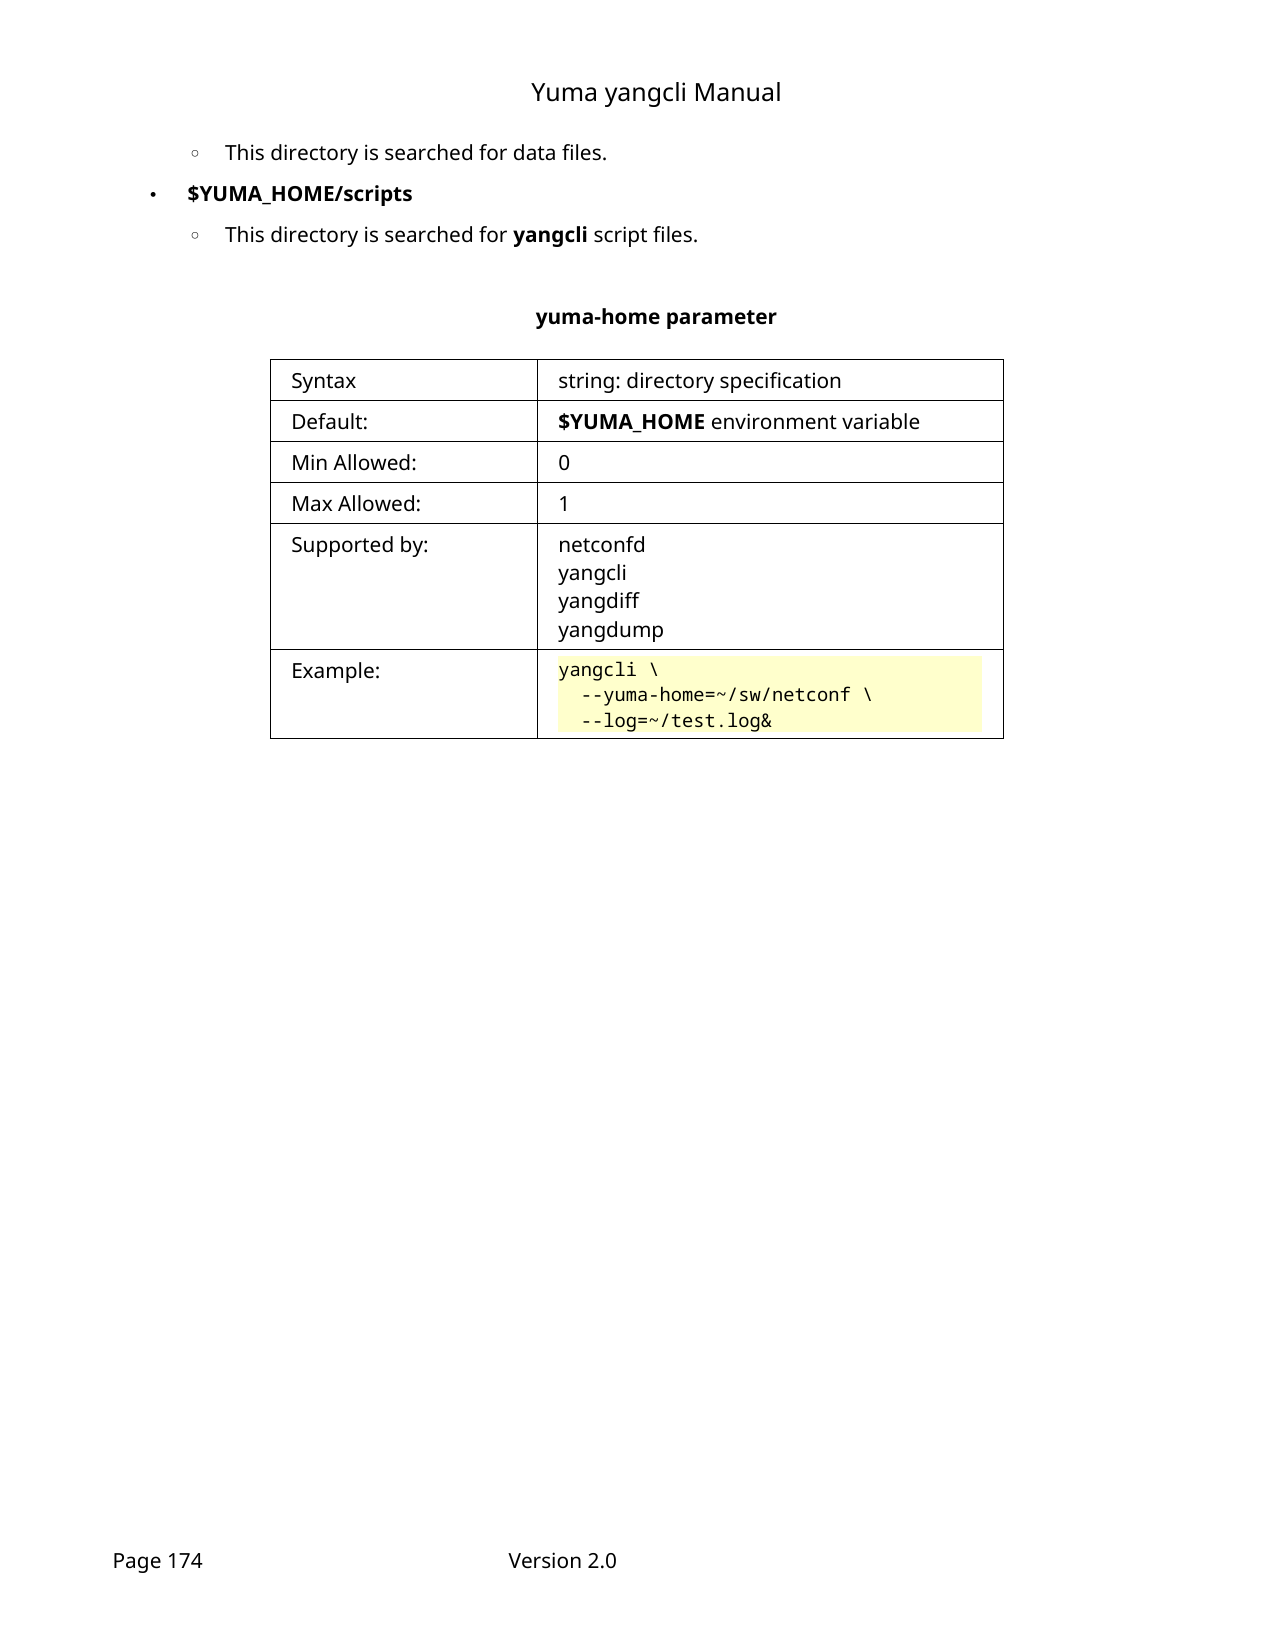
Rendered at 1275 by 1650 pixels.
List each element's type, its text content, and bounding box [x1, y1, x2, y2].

list $YUMA_HOME/scripts [150, 179, 1200, 208]
table_cell Default: [271, 401, 537, 441]
table_cell 1 [538, 483, 1003, 523]
list This directory is searched for yangcli script files. [187, 220, 1200, 249]
table_cell 0 [538, 442, 1003, 482]
subtitle yuma-home parameter [127, 302, 1185, 331]
table_cell netconfd yangcli yangdiff yangdump [538, 524, 1003, 649]
table_cell yangcli \ --yuma-home=~/sw/netconf \ --log=~/test.log& [538, 650, 1003, 738]
table_cell $YUMA_HOME environment variable [538, 401, 1003, 441]
table_cell Example: [271, 650, 537, 738]
table_header Syntax [271, 360, 537, 400]
table_cell Supported by: [271, 524, 537, 649]
table_cell Min Allowed: [271, 442, 537, 482]
table_header string: directory specification [538, 360, 1003, 400]
table_cell Max Allowed: [271, 483, 537, 523]
list This directory is searched for data files. [187, 138, 1200, 167]
